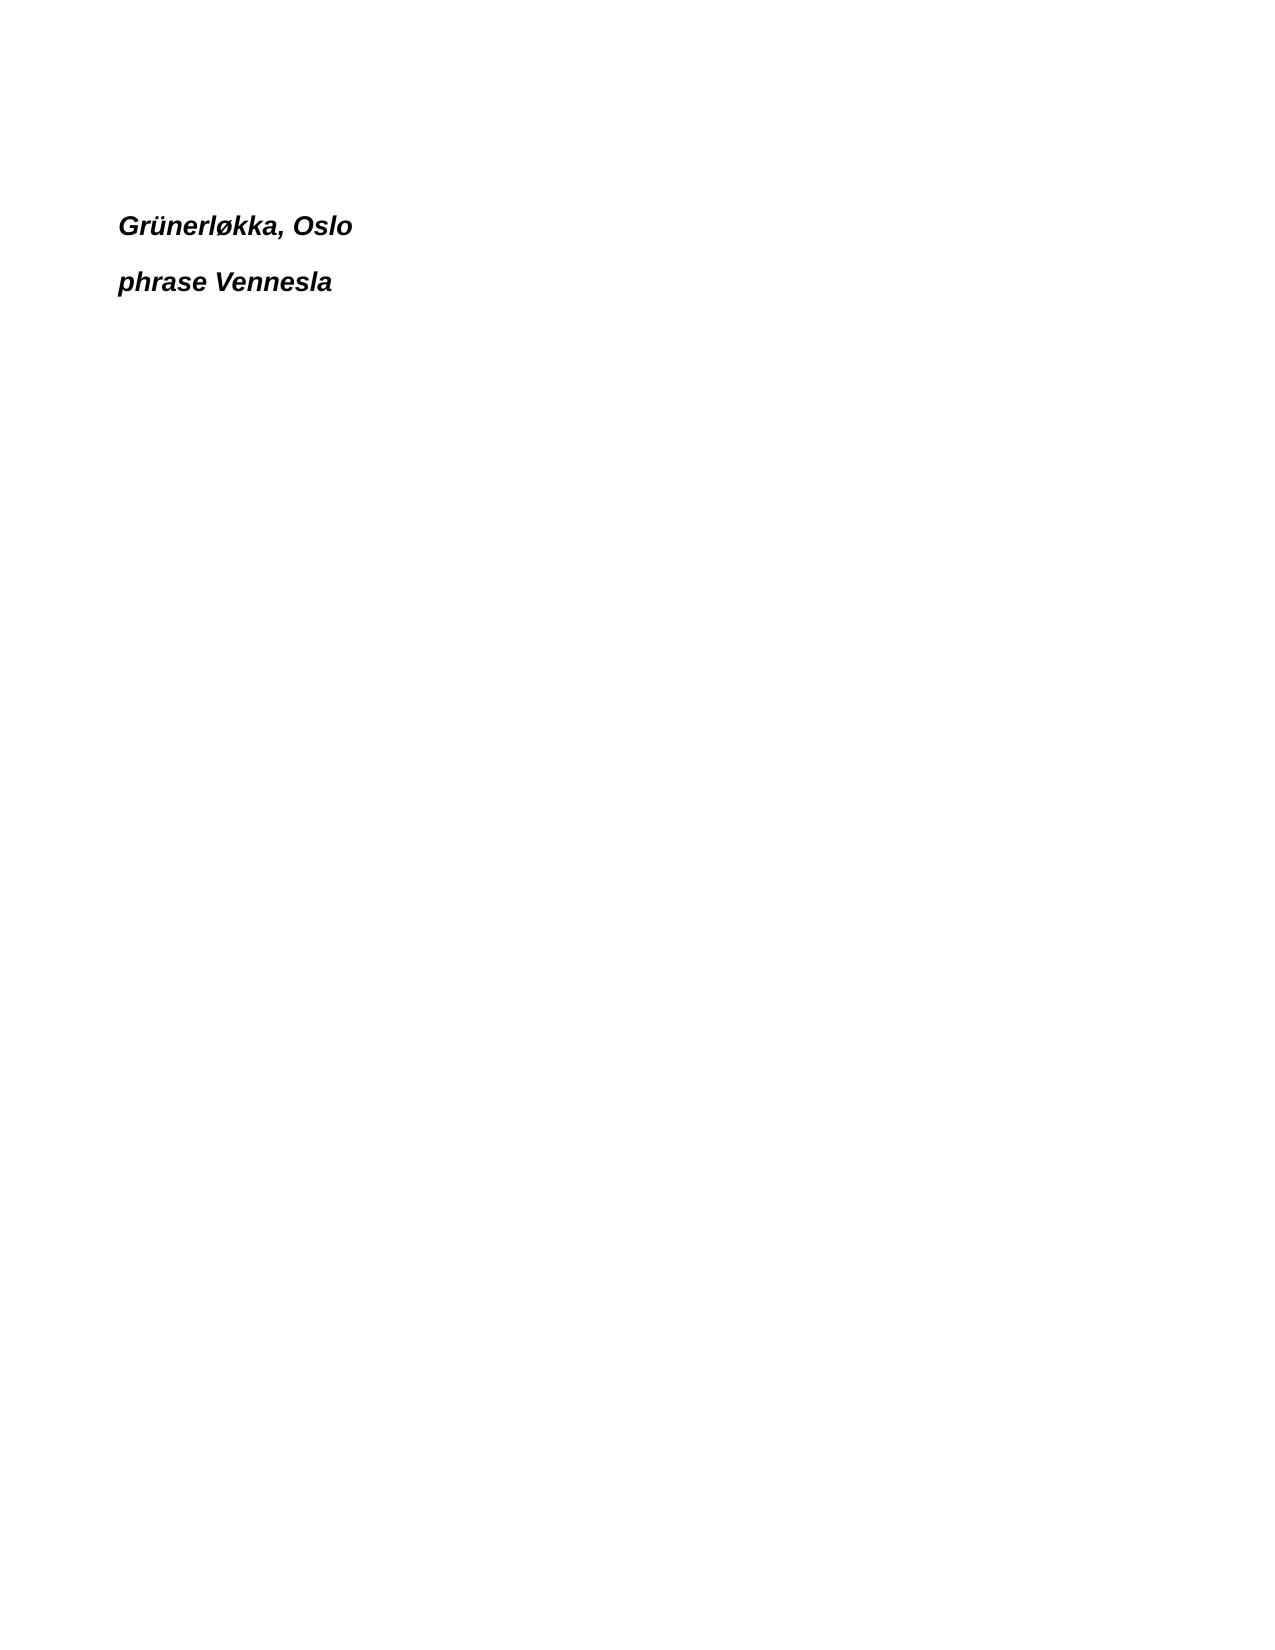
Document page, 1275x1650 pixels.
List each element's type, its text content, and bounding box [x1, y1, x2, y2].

subtitle phrase Vennesla [118, 266, 1157, 298]
subtitle Grünerløkka, Oslo [118, 210, 1157, 241]
